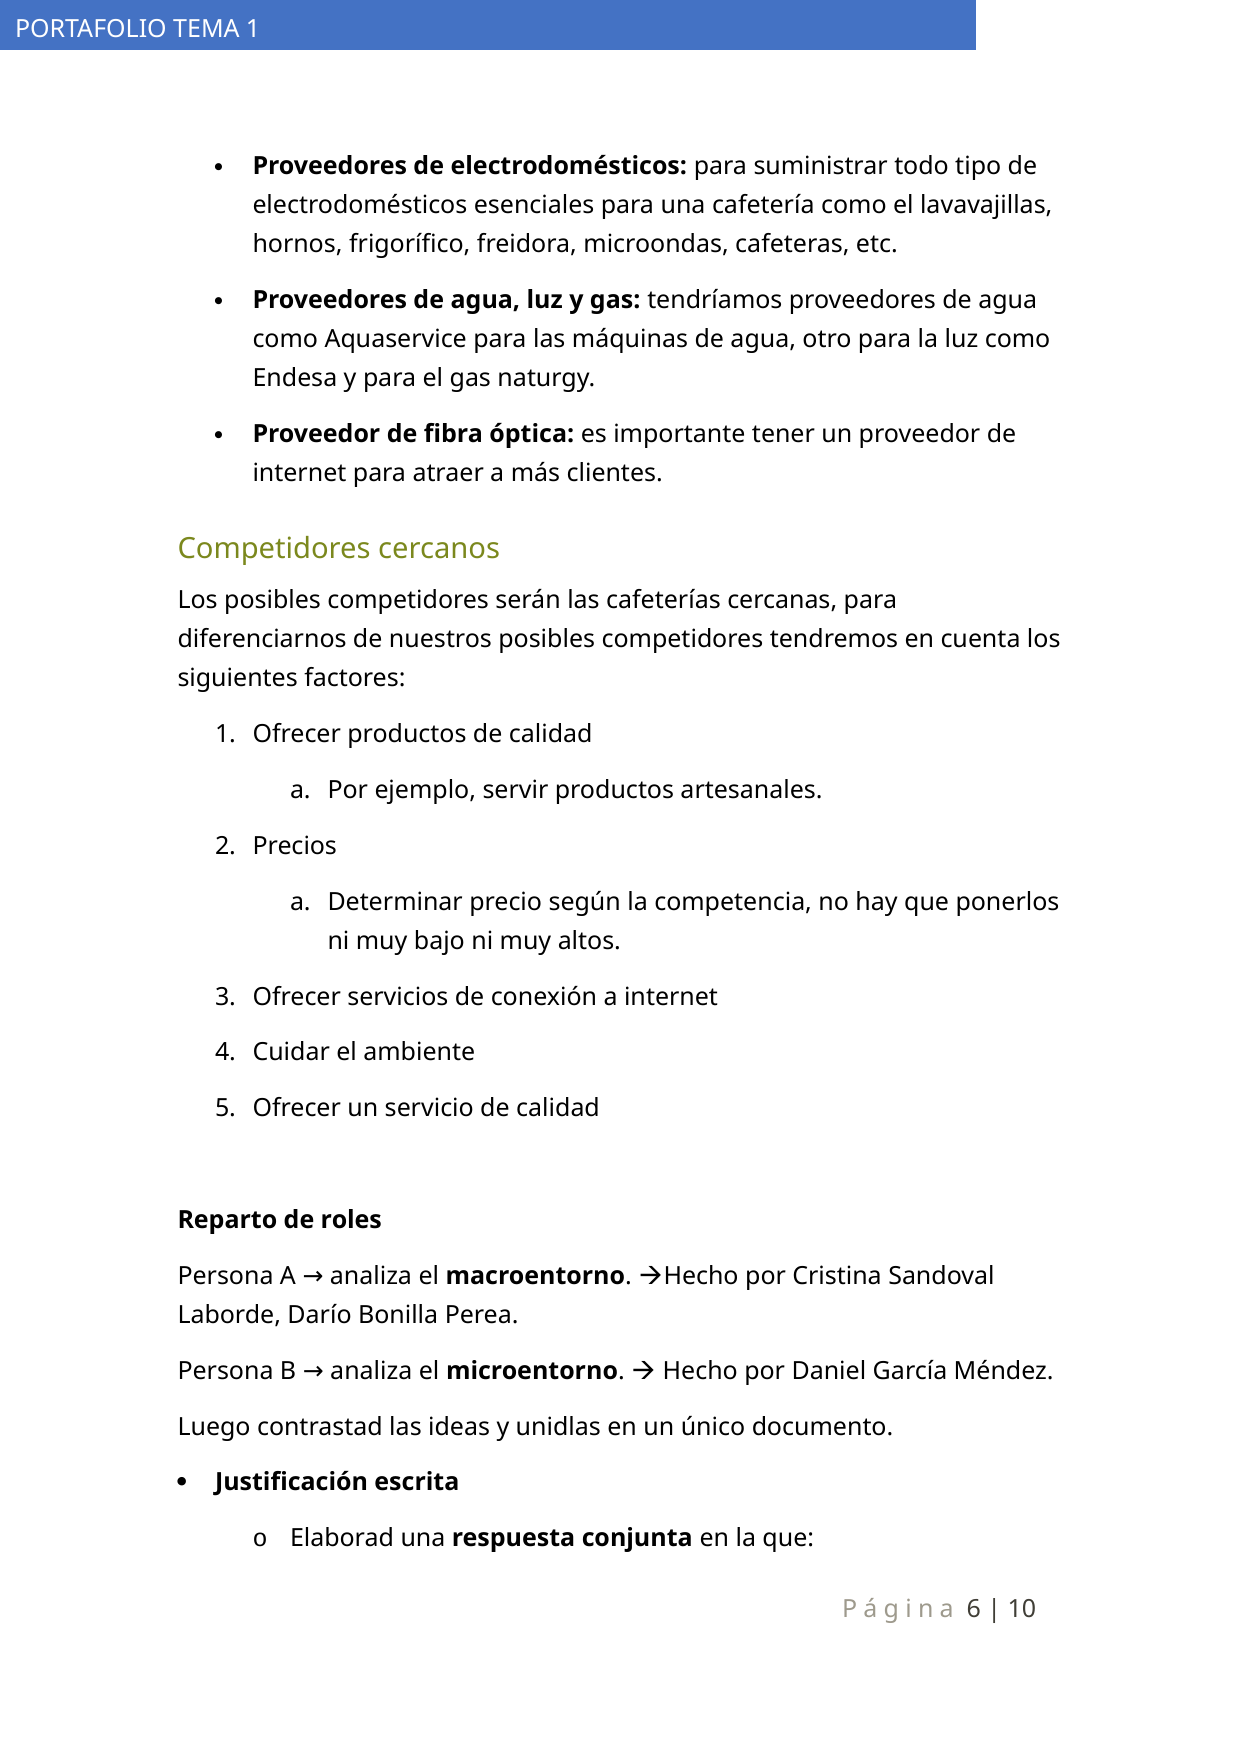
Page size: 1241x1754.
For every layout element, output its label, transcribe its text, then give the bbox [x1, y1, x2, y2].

list Ofrecer productos de calidad [215, 716, 1063, 750]
list Ofrecer un servicio de calidad [215, 1090, 1063, 1124]
list Por ejemplo, servir productos artesanales. [290, 772, 1063, 806]
text Luego contrastad las ideas y unidlas en un único documento. [177, 1408, 1063, 1442]
list Elaborad una respuesta conjunta en la que: [252, 1520, 1063, 1554]
list Ofrecer servicios de conexión a internet [215, 978, 1063, 1012]
list Determinar precio según la competencia, no hay que ponerlos ni muy bajo ni muy altos. [290, 883, 1063, 956]
list Justificación escrita [177, 1464, 1063, 1498]
list Precios [215, 827, 1063, 861]
text Reparto de roles [177, 1202, 1063, 1236]
list Proveedores de electrodomésticos: para suministrar todo tipo de electrodomésticos esenciales para una cafetería como el lavavajillas, hornos, frigorífico, freidora, microondas, cafeteras, etc. [215, 148, 1063, 260]
list Proveedor de fibra óptica: es importante tener un proveedor de internet para atraer a más clientes. [215, 416, 1063, 489]
text Los posibles competidores serán las cafeterías cercanas, para diferenciarnos de nuestros posibles competidores tendremos en cuenta los siguientes factores: [177, 582, 1063, 694]
subtitle Competidores cercanos [177, 528, 1063, 567]
list Cuidar el ambiente [215, 1034, 1063, 1068]
list Proveedores de agua, luz y gas: tendríamos proveedores de agua como Aquaservice para las máquinas de agua, otro para la luz como Endesa y para el gas naturgy. [215, 282, 1063, 394]
text Persona B → analiza el microentorno.  Hecho por Daniel García Méndez. [177, 1352, 1063, 1386]
text Persona A → analiza el macroentorno. Hecho por Cristina Sandoval Laborde, Darío Bonilla Perea. [177, 1257, 1063, 1331]
